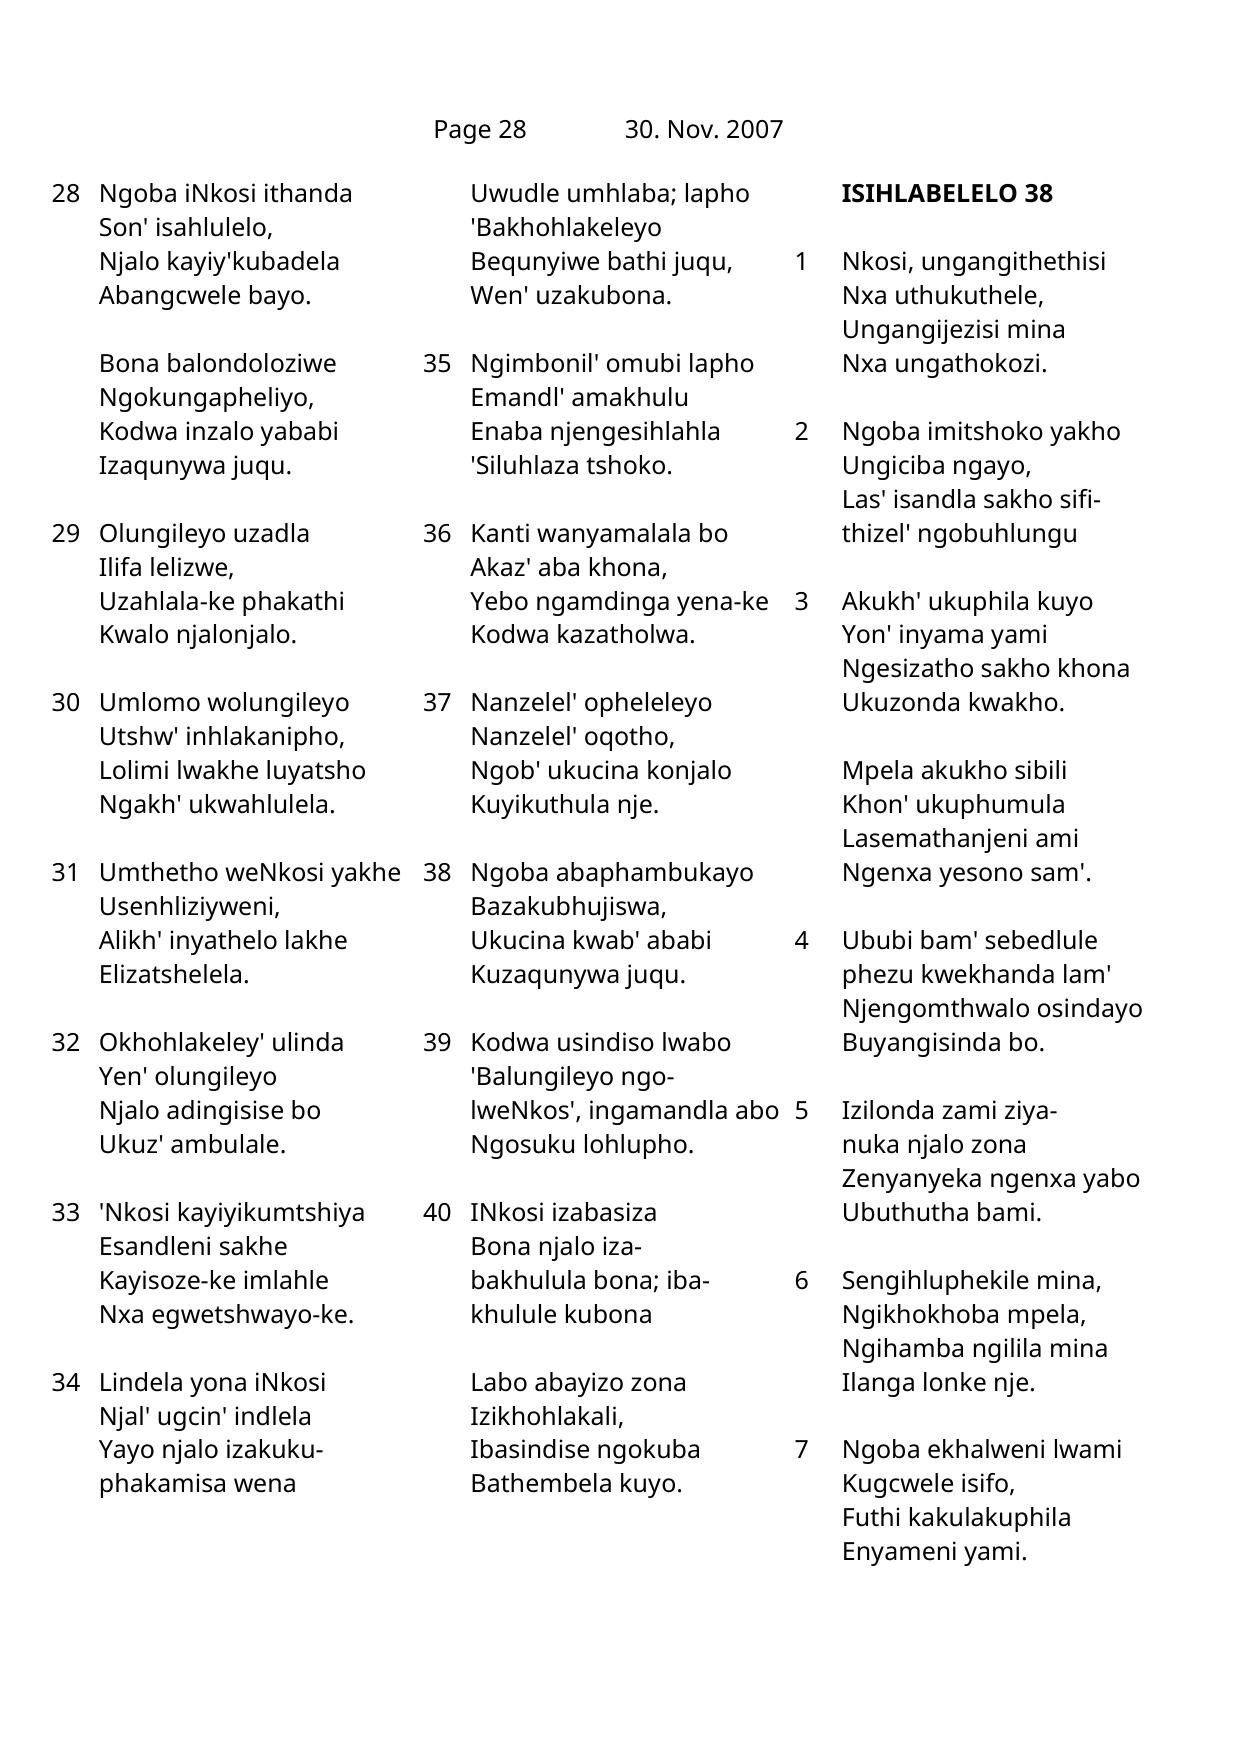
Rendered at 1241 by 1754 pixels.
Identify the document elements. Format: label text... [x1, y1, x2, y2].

text Bathembela kuyo. [423, 1466, 794, 1500]
text Uwudle umhlaba; lapho [423, 176, 794, 210]
text Bona balondoloziwe [51, 346, 423, 380]
text Ilanga lonke nje. [794, 1364, 1166, 1398]
text Emandl' amakhulu [423, 380, 794, 414]
text Ibasindise ngokuba [423, 1432, 794, 1466]
text Zenyanyeka ngenxa yabo [794, 1161, 1166, 1195]
text khulule kubona [423, 1297, 794, 1331]
text Ilifa lelizwe, [51, 549, 423, 583]
text Nxa uthukuthele, [794, 278, 1166, 312]
text Yen' olungileyo [51, 1059, 423, 1093]
text Las' isandla sakho sifi- [794, 482, 1166, 516]
text Kuzaqunywa juqu. [423, 957, 794, 991]
text Khon' ukuphumula [794, 787, 1166, 821]
text 3 Akukh' ukuphila kuyo [794, 583, 1166, 617]
text 30 Umlomo wolungileyo [51, 685, 423, 719]
text Ukucina kwab' ababi [423, 923, 794, 957]
text Ngakh' ukwahlulela. [51, 787, 423, 821]
text Abangcwele bayo. [51, 278, 423, 312]
text Bazakubhujiswa, [423, 889, 794, 923]
text Wen' uzakubona. [423, 278, 794, 312]
text Futhi kakulakuphila [794, 1500, 1166, 1534]
text Mpela akukho sibili [794, 753, 1166, 787]
text 40 INkosi izabasiza [423, 1195, 794, 1229]
text Ngenxa yesono sam'. [794, 855, 1166, 889]
text 37 Nanzelel' opheleleyo [423, 685, 794, 719]
text Nanzelel' oqotho, [423, 719, 794, 753]
text Njengomthwalo osindayo [794, 991, 1166, 1025]
text nuka njalo zona [794, 1127, 1166, 1161]
text Bona njalo iza- [423, 1229, 794, 1263]
text thizel' ngobuhlungu [794, 516, 1166, 549]
text Yebo ngamdinga yena-ke [423, 583, 794, 617]
text Ungiciba ngayo, [794, 448, 1166, 482]
text Ukuzonda kwakho. [794, 685, 1166, 719]
text Nxa ungathokozi. [794, 346, 1166, 380]
text Uzahlala-ke phakathi [51, 583, 423, 617]
text 'Balungileyo ngo- [423, 1059, 794, 1093]
text Alikh' inyathelo lakhe [51, 923, 423, 957]
text Esandleni sakhe [51, 1229, 423, 1263]
text Akaz' aba khona, [423, 549, 794, 583]
text Yon' inyama yami [794, 617, 1166, 651]
text Kuyikuthula nje. [423, 787, 794, 821]
text Bequnyiwe bathi juqu, [423, 244, 794, 278]
text Labo abayizo zona [423, 1364, 794, 1398]
text Ngob' ukucina konjalo [423, 753, 794, 787]
text Lasemathanjeni ami [794, 821, 1166, 855]
text Ukuz' ambulale. [51, 1127, 423, 1161]
text Izaqunywa juqu. [51, 448, 423, 482]
text Ngikhokhoba mpela, [794, 1297, 1166, 1331]
text Enaba njengesihlahla [423, 414, 794, 448]
text 29 Olungileyo uzadla [51, 516, 423, 549]
text Kwalo njalonjalo. [51, 617, 423, 651]
text Njalo kayiy'kubadela [51, 244, 423, 278]
text Kugcwele isifo, [794, 1466, 1166, 1500]
text Ungangijezisi mina [794, 312, 1166, 346]
text Kodwa inzalo yababi [51, 414, 423, 448]
text Ubuthutha bami. [794, 1195, 1166, 1229]
text 5 Izilonda zami ziya- [794, 1093, 1166, 1127]
text phakamisa wena [51, 1466, 423, 1500]
text Njalo adingisise bo [51, 1093, 423, 1127]
text 39 Kodwa usindiso lwabo [423, 1025, 794, 1059]
text 38 Ngoba abaphambukayo [423, 855, 794, 889]
text 36 Kanti wanyamalala bo [423, 516, 794, 549]
text Elizatshelela. [51, 957, 423, 991]
text phezu kwekhanda lam' [794, 957, 1166, 991]
text 32 Okhohlakeley' ulinda [51, 1025, 423, 1059]
text 34 Lindela yona iNkosi [51, 1364, 423, 1398]
text Son' isahlulelo, [51, 210, 423, 244]
text 'Bakhohlakeleyo [423, 210, 794, 244]
text Kodwa kazatholwa. [423, 617, 794, 651]
text lweNkos', ingamandla abo [423, 1093, 794, 1127]
text Utshw' inhlakanipho, [51, 719, 423, 753]
text Ngokungapheliyo, [51, 380, 423, 414]
text bakhulula bona; iba- [423, 1263, 794, 1297]
text 7 Ngoba ekhalweni lwami [794, 1432, 1166, 1466]
text ISIHLABELELO 38 [794, 176, 1166, 210]
text Ngosuku lohlupho. [423, 1127, 794, 1161]
text 6 Sengihluphekile mina, [794, 1263, 1166, 1297]
text Enyameni yami. [794, 1534, 1166, 1568]
text 28 Ngoba iNkosi ithanda [51, 176, 423, 210]
text Njal' ugcin' indlela [51, 1398, 423, 1432]
text Lolimi lwakhe luyatsho [51, 753, 423, 787]
text Yayo njalo izakuku- [51, 1432, 423, 1466]
text Izikhohlakali, [423, 1398, 794, 1432]
text 31 Umthetho weNkosi yakhe [51, 855, 423, 889]
text 'Siluhlaza tshoko. [423, 448, 794, 482]
text Kayisoze-ke imlahle [51, 1263, 423, 1297]
text Ngesizatho sakho khona [794, 651, 1166, 685]
text 33 'Nkosi kayiyikumtshiya [51, 1195, 423, 1229]
text 2 Ngoba imitshoko yakho [794, 414, 1166, 448]
text 1 Nkosi, ungangithethisi [794, 244, 1166, 278]
text 35 Ngimbonil' omubi lapho [423, 346, 794, 380]
text 4 Ububi bam' sebedlule [794, 923, 1166, 957]
text Buyangisinda bo. [794, 1025, 1166, 1059]
text Ngihamba ngilila mina [794, 1331, 1166, 1364]
text Nxa egwetshwayo-ke. [51, 1297, 423, 1331]
text Usenhliziyweni, [51, 889, 423, 923]
